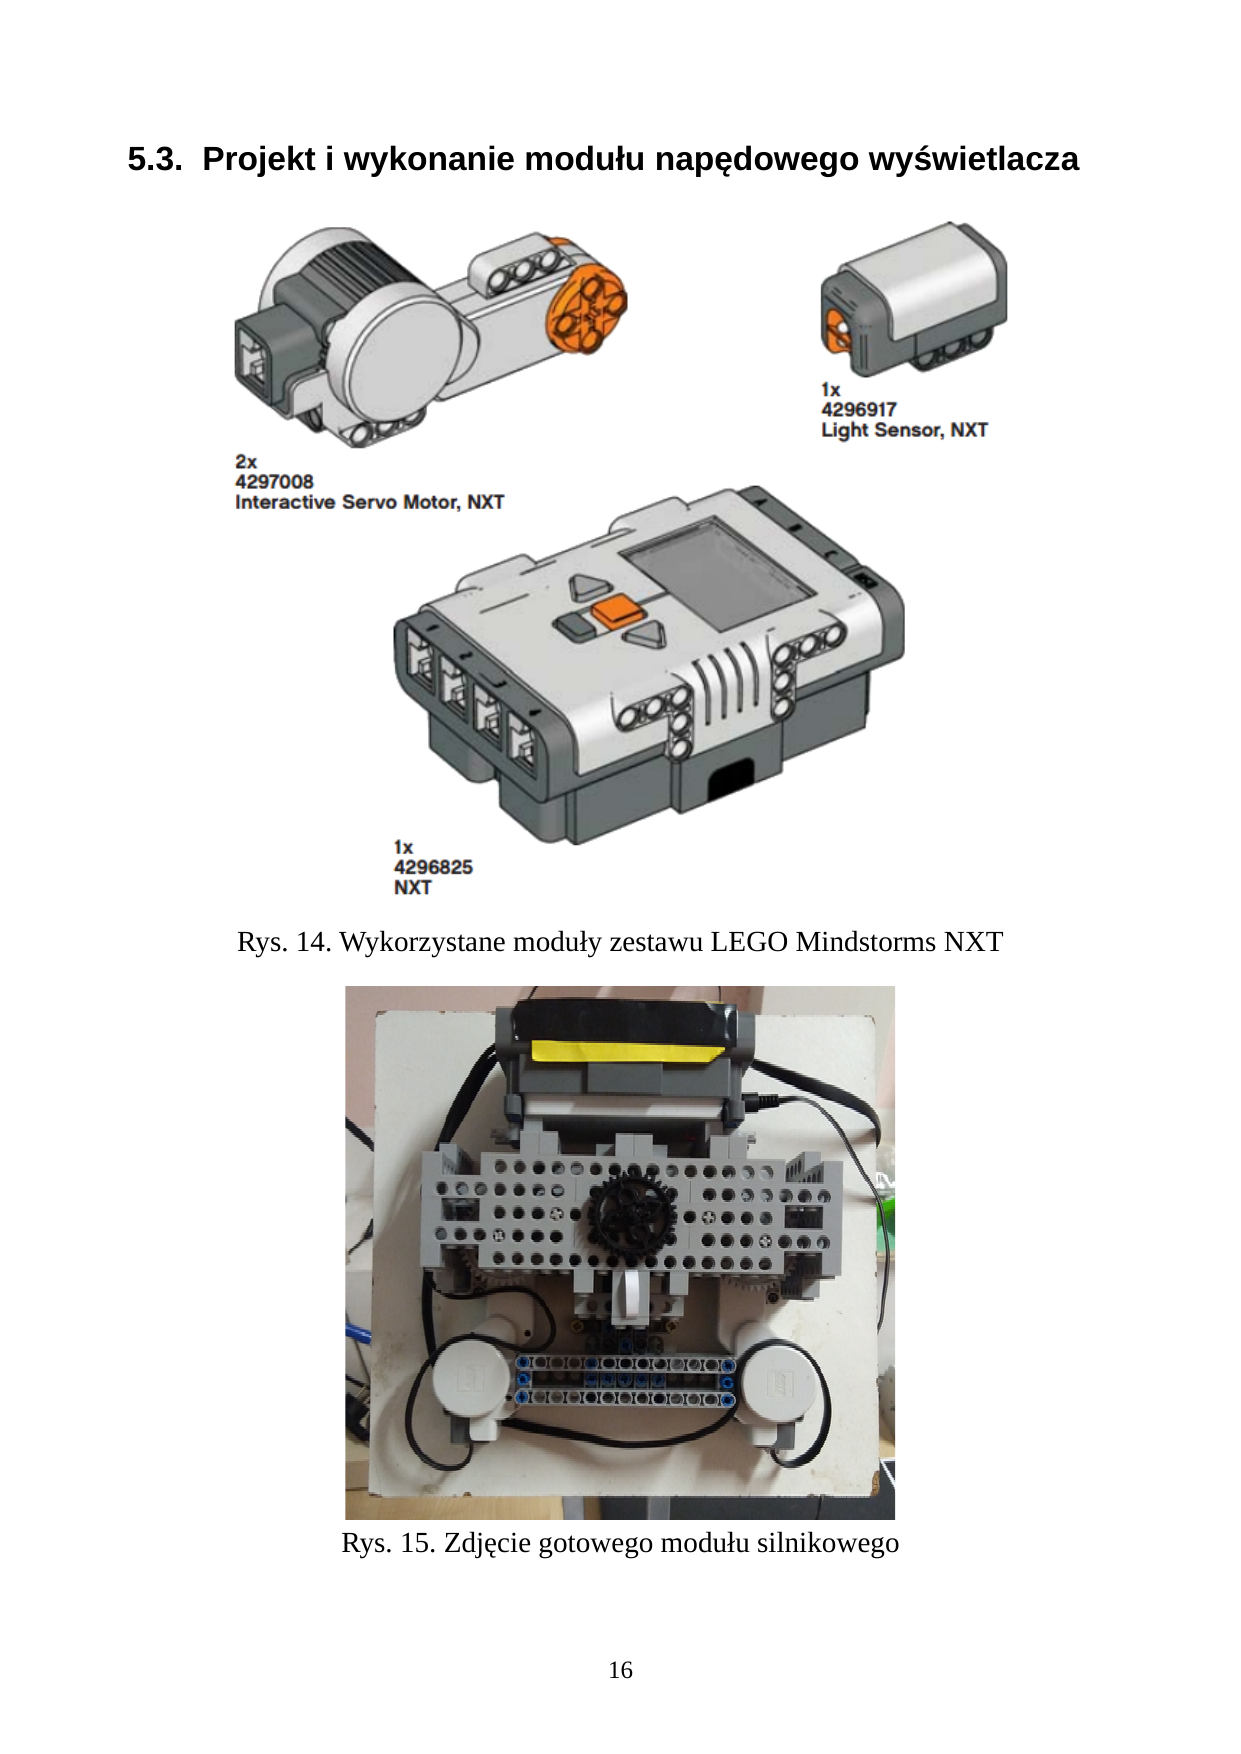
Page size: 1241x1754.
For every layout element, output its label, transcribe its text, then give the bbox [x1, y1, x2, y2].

text Rys. 15. Zdjęcie gotowego modułu silnikowego [118, 1525, 1122, 1558]
picture [196, 190, 1045, 919]
subtitle Projekt i wykonanie modułu napędowego wyświetlacza [118, 139, 1122, 178]
text Rys. 14. Wykorzystane moduły zestawu LEGO Mindstorms NXT [118, 924, 1122, 958]
picture [345, 986, 896, 1520]
